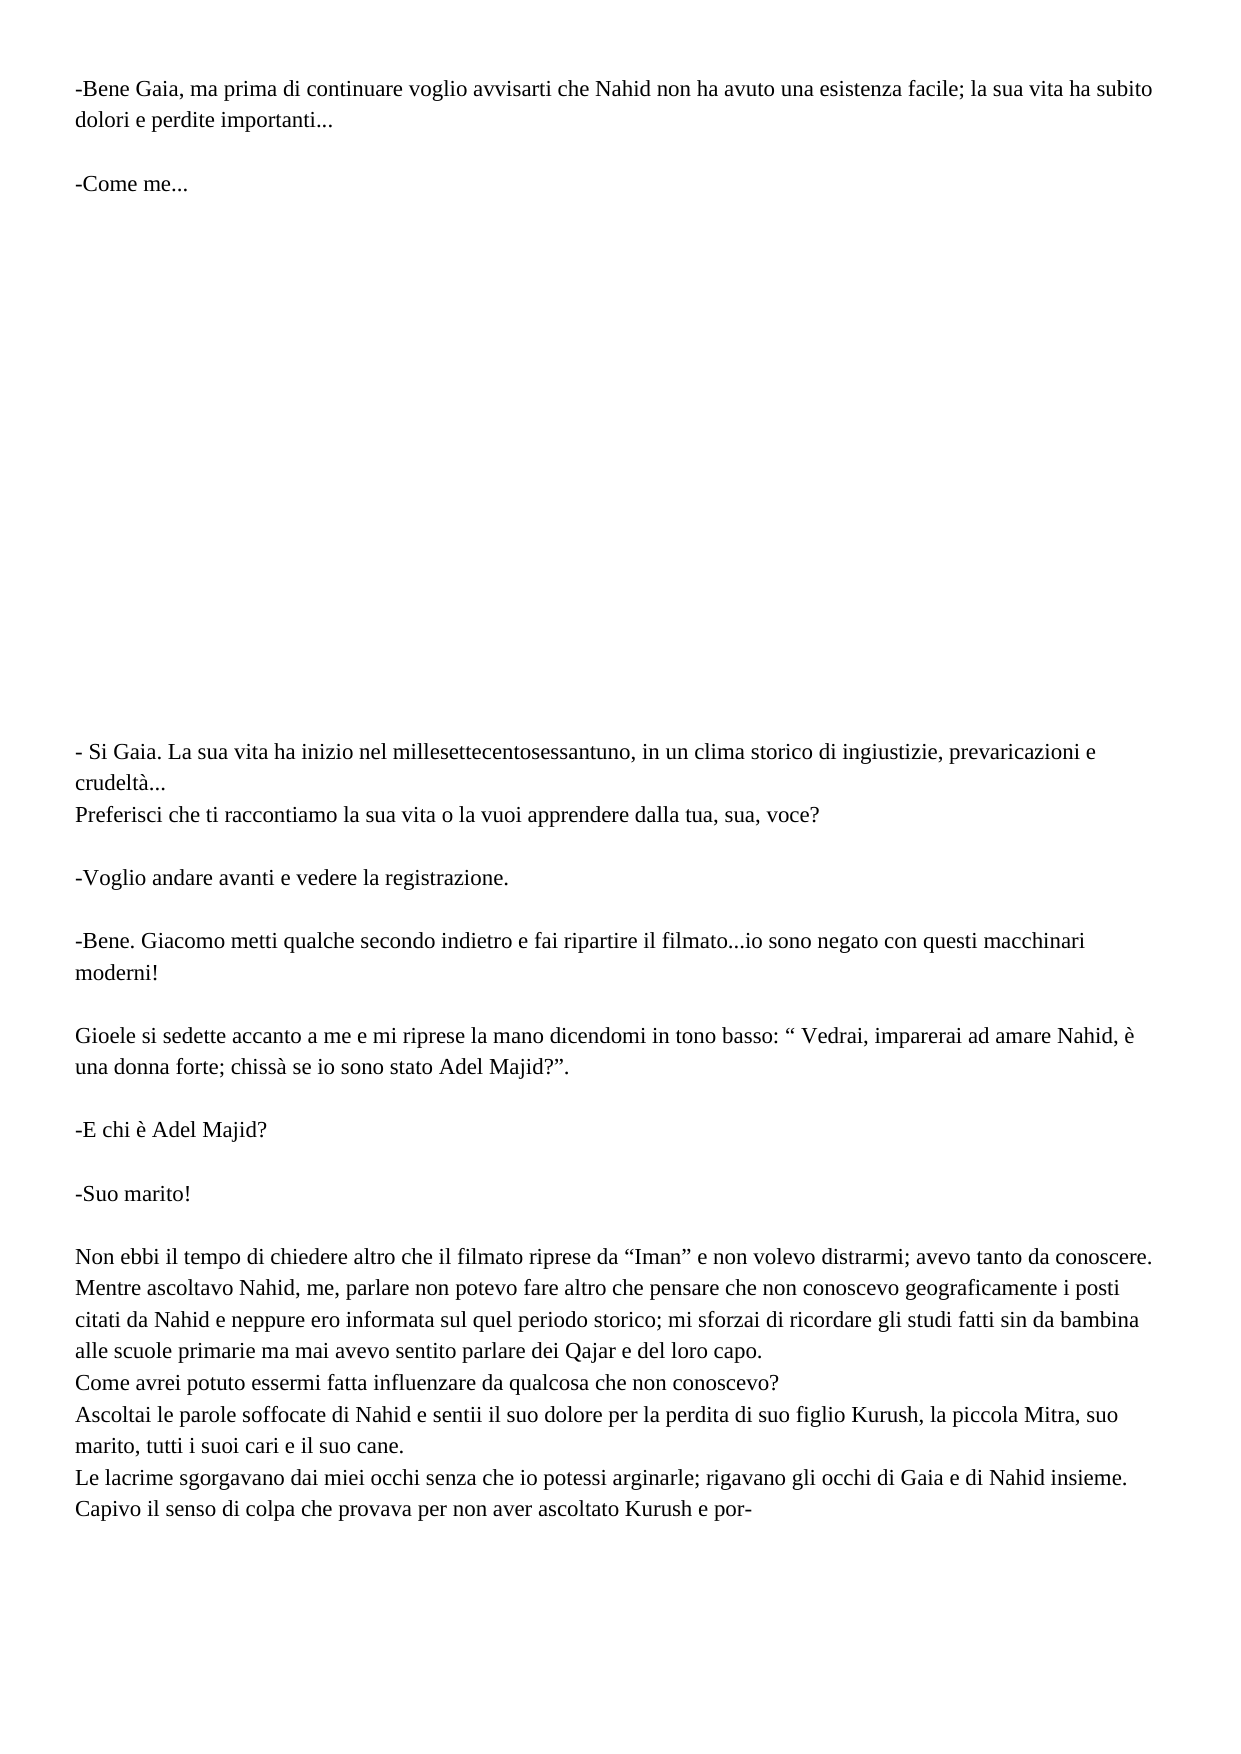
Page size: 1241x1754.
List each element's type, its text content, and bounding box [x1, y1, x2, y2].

text -Voglio andare avanti e vedere la registrazione. [75, 864, 1165, 890]
text -Bene Gaia, ma prima di continuare voglio avvisarti che Nahid non ha avuto una esistenza facile; la sua vita ha subito dolori e perdite importanti... [75, 75, 1165, 133]
text Non ebbi il tempo di chiedere altro che il filmato riprese da “Iman” e non volevo distrarmi; avevo tanto da conoscere. [75, 1243, 1165, 1269]
text Mentre ascoltavo Nahid, me, parlare non potevo fare altro che pensare che non conoscevo geograficamente i posti citati da Nahid e neppure ero informata sul quel periodo storico; mi sforzai di ricordare gli studi fatti sin da bambina alle scuole primarie ma mai avevo sentito parlare dei Qajar e del loro capo. [75, 1274, 1165, 1364]
text -Bene. Giacomo metti qualche secondo indietro e fai ripartire il filmato...io sono negato con questi macchinari moderni! [75, 927, 1165, 985]
text Come avrei potuto essermi fatta influenzare da qualcosa che non conoscevo? [75, 1369, 1165, 1395]
text Gioele si sedette accanto a me e mi riprese la mano dicendomi in tono basso: “ Vedrai, imparerai ad amare Nahid, è una donna forte; chissà se io sono stato Adel Majid?”. [75, 1022, 1165, 1080]
text -Come me... [75, 170, 1165, 196]
text - Si Gaia. La sua vita ha inizio nel millesettecentosessantuno, in un clima storico di ingiustizie, prevaricazioni e crudeltà... [75, 738, 1165, 796]
text -Suo marito! [75, 1180, 1165, 1206]
text Ascoltai le parole soffocate di Nahid e sentii il suo dolore per la perdita di suo figlio Kurush, la piccola Mitra, suo marito, tutti i suoi cari e il suo cane. [75, 1401, 1165, 1458]
text -E chi è Adel Majid? [75, 1117, 1165, 1143]
text Le lacrime sgorgavano dai miei occhi senza che io potessi arginarle; rigavano gli occhi di Gaia e di Nahid insieme. [75, 1464, 1165, 1490]
text Capivo il senso di colpa che provava per non aver ascoltato Kurush e por- [75, 1495, 1165, 1522]
text Preferisci che ti raccontiamo la sua vita o la vuoi apprendere dalla tua, sua, voce? [75, 801, 1165, 827]
